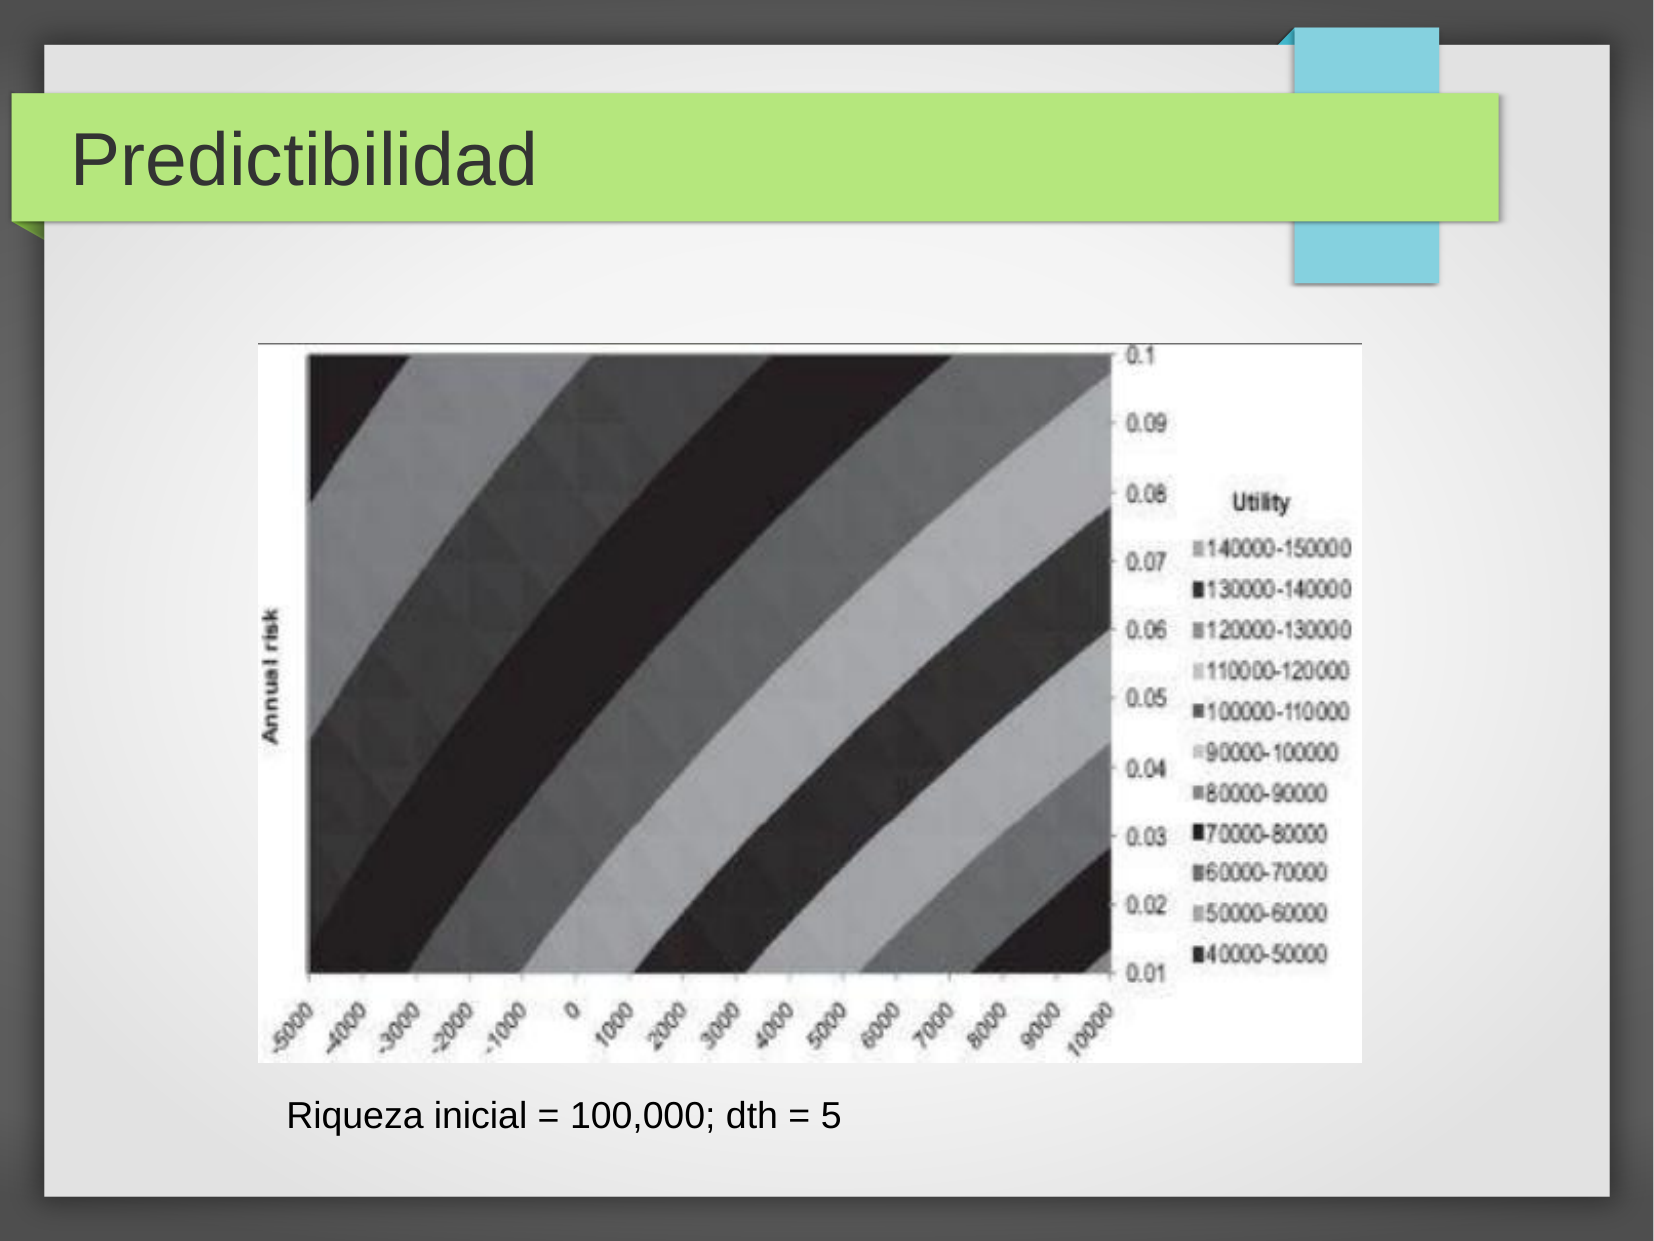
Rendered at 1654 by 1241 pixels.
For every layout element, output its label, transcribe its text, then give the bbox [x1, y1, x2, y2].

text_box Riqueza inicial = 100,000; dth = 5 [271, 1086, 1347, 1144]
picture [0, 0, 1654, 1241]
title Predictibilidad [70, 106, 1229, 213]
